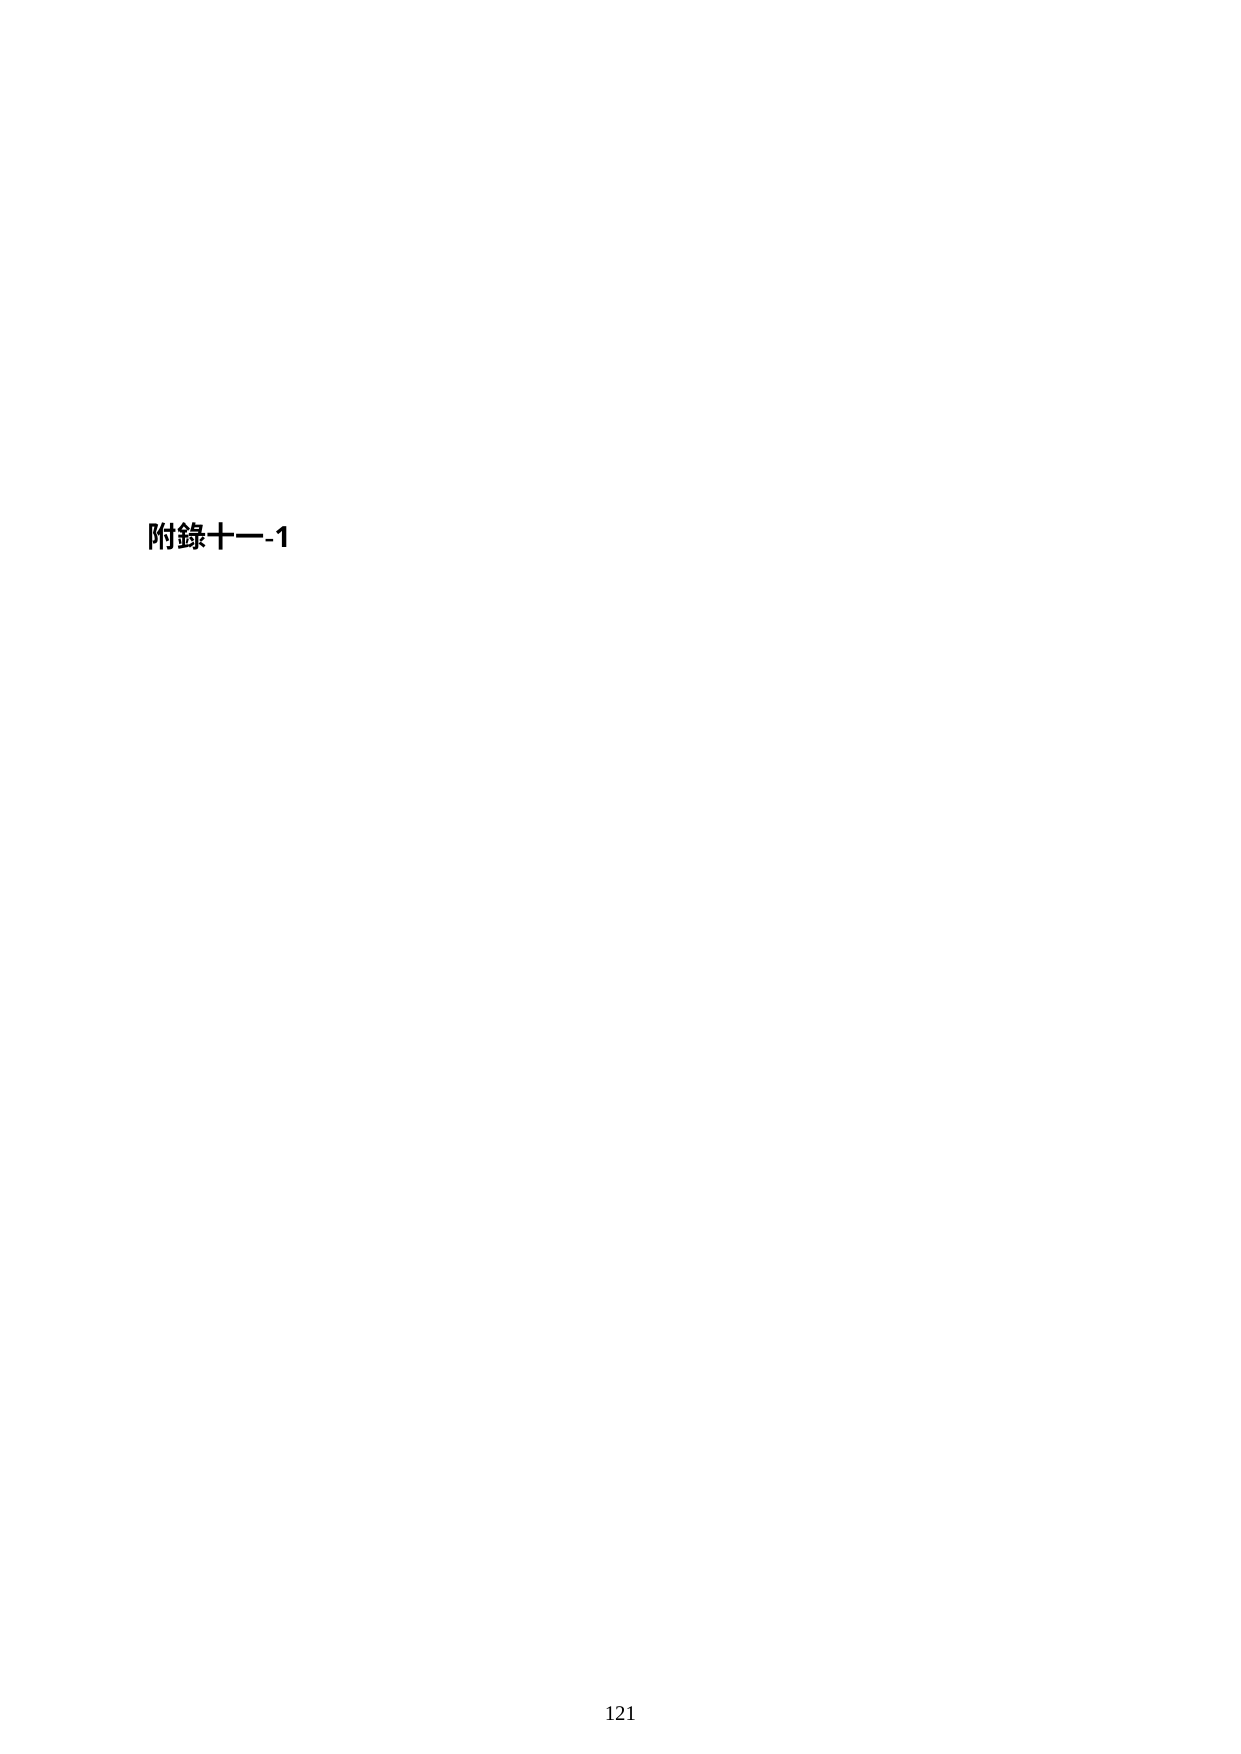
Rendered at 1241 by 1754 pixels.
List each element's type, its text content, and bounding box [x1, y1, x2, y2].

subtitle 附錄十一-1 [148, 501, 1092, 569]
